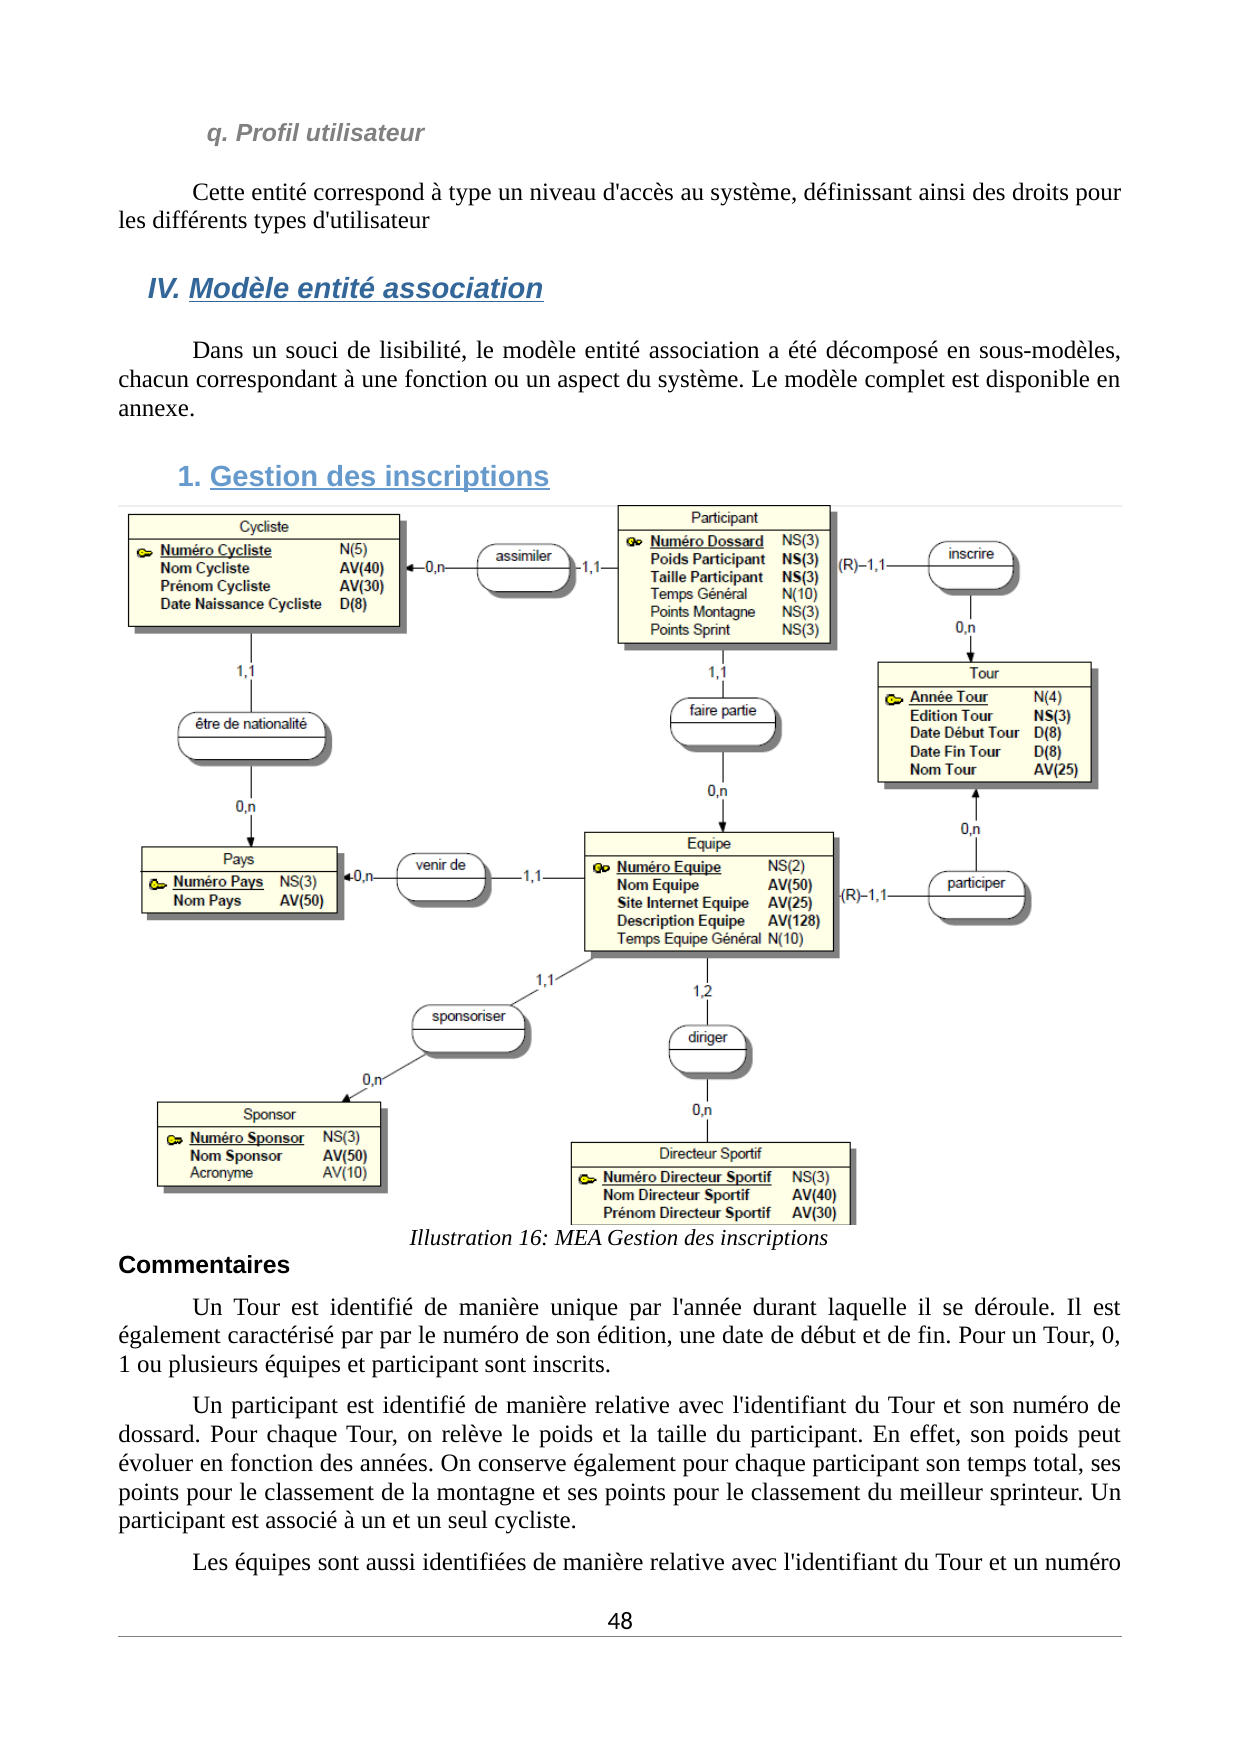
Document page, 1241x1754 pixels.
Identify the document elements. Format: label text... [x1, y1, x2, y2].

subtitle Commentaires [118, 1251, 1122, 1279]
text Illustration 16: MEA Gestion des inscriptions [118, 1225, 1122, 1251]
text Dans un souci de lisibilité, le modèle entité association a été décomposé en sous-modèles, chacun correspondant à une fonction ou un aspect du système. Le modèle complet est disponible en annexe. [118, 335, 1122, 421]
subtitle Profil utilisateur [207, 118, 1122, 147]
subtitle [118, 493, 1122, 505]
subtitle Modèle entité association [148, 272, 1122, 305]
text Les équipes sont aussi identifiées de manière relative avec l'identifiant du Tour et un numéro [118, 1547, 1122, 1575]
text Un Tour est identifié de manière unique par l'année durant laquelle il se déroule. Il est également caractérisé par par le numéro de son édition, une date de début et de fin. Pour un Tour, 0, 1 ou plusieurs équipes et participant sont inscrits. [118, 1292, 1122, 1378]
subtitle Gestion des inscriptions [177, 459, 1122, 492]
text Cette entité correspond à type un niveau d'accès au système, définissant ainsi des droits pour les différents types d'utilisateur [118, 177, 1122, 234]
text Un participant est identifié de manière relative avec l'identifiant du Tour et son numéro de dossard. Pour chaque Tour, on relève le poids et la taille du participant. En effet, son poids peut évoluer en fonction des années. On conserve également pour chaque participant son temps total, ses points pour le classement de la montagne et ses points pour le classement du meilleur sprinteur. Un participant est associé à un et un seul cycliste. [118, 1390, 1122, 1534]
